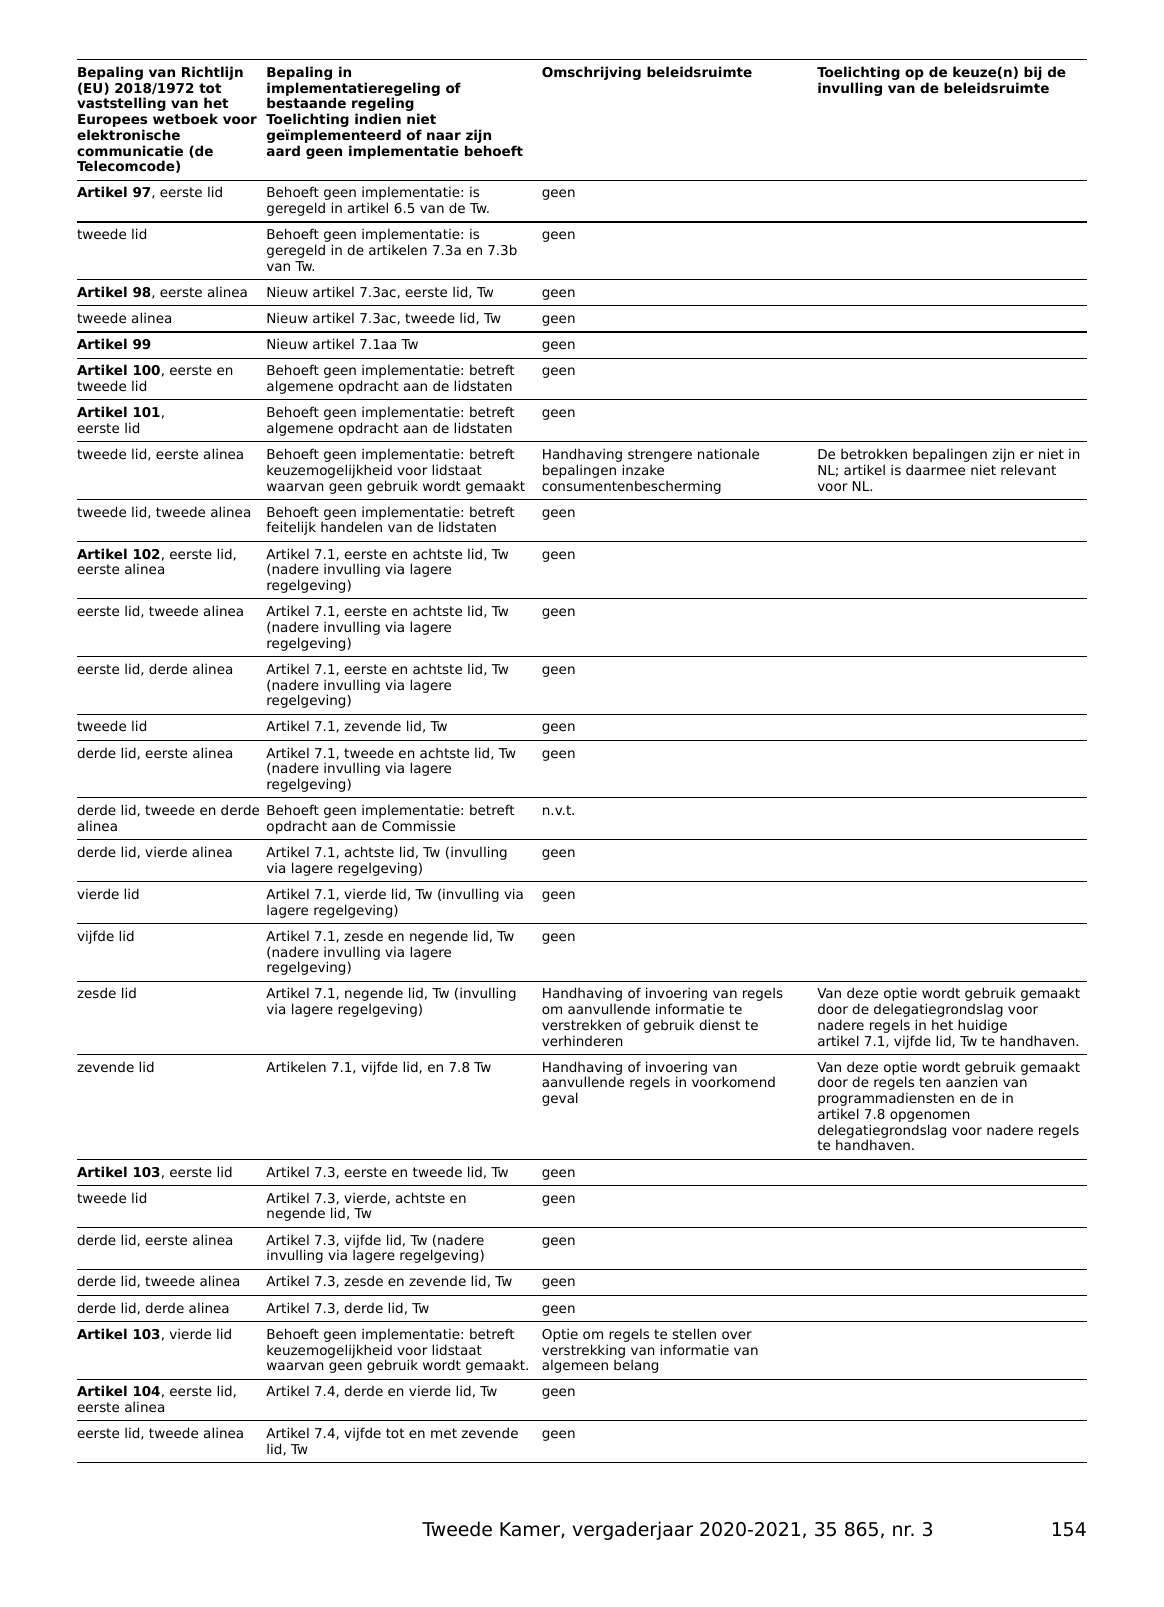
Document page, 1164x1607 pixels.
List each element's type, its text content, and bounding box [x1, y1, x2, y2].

table_cell derde lid, eerste alinea [77, 741, 260, 797]
table_cell Handhaving strengere nationale bepalingen inzake consumentenbescherming [536, 442, 811, 499]
table_cell Artikel 7.4, derde en vierde lid, Tw [260, 1380, 536, 1420]
table_cell Artikel 97, eerste lid [77, 181, 260, 221]
table_cell [811, 1160, 1087, 1185]
table_cell geen [536, 400, 811, 441]
table_cell Artikel 100, eerste en tweede lid [77, 359, 260, 399]
table_cell Behoeft geen implementatie: betreft feitelijk handelen van de lidstaten [260, 500, 536, 541]
table_header Omschrijving beleidsruimte [536, 60, 811, 179]
table_cell Handhaving of invoering van regels om aanvullende informatie te verstrekken of gebruik dienst te verhinderen [536, 982, 811, 1054]
table_cell geen [536, 1421, 811, 1462]
table_cell Artikel 7.1, tweede en achtste lid, Tw (nadere invulling via lagere regelgeving) [260, 741, 536, 797]
table_cell [811, 280, 1087, 305]
table_cell [811, 924, 1087, 981]
table_cell geen [536, 741, 811, 797]
table_cell Artikel 104, eerste lid, eerste alinea [77, 1380, 260, 1420]
table_cell [811, 798, 1087, 839]
table_cell Artikel 7.3, vijfde lid, Tw (nadere invulling via lagere regelgeving) [260, 1228, 536, 1268]
table_cell Nieuw artikel 7.3ac, tweede lid, Tw [260, 306, 536, 331]
table_cell n.v.t. [536, 798, 811, 839]
table_cell Artikel 103, eerste lid [77, 1160, 260, 1185]
table_cell Artikel 102, eerste lid, eerste alinea [77, 542, 260, 598]
table_cell derde lid, tweede en derde alinea [77, 798, 260, 839]
table_cell De betrokken bepalingen zijn er niet in NL; artikel is daarmee niet relevant voor NL. [811, 442, 1087, 499]
table_header Toelichting op de keuze(n) bij de invulling van de beleidsruimte [811, 60, 1087, 179]
table_cell Artikelen 7.1, vijfde lid, en 7.8 Tw [260, 1055, 536, 1159]
table_cell Behoeft geen implementatie: betreft algemene opdracht aan de lidstaten [260, 359, 536, 399]
table_cell zesde lid [77, 982, 260, 1054]
table_cell Artikel 7.3, derde lid, Tw [260, 1296, 536, 1321]
table_header Bepaling van Richtlijn (EU) 2018/1972 tot vaststelling van het Europees wetboek voor elektronische communicatie (de Telecomcode) [77, 60, 260, 179]
table_cell Behoeft geen implementatie: betreft keuzemogelijkheid voor lidstaat waarvan geen gebruik wordt gemaakt. [260, 1322, 536, 1378]
table_cell eerste lid, tweede alinea [77, 1421, 260, 1462]
table_cell Handhaving of invoering van aanvullende regels in voorkomend geval [536, 1055, 811, 1159]
table_cell derde lid, eerste alinea [77, 1228, 260, 1268]
table_cell zevende lid [77, 1055, 260, 1159]
table_cell [811, 1421, 1087, 1462]
table_cell [811, 359, 1087, 399]
table_cell Behoeft geen implementatie: betreft opdracht aan de Commissie [260, 798, 536, 839]
table_cell Artikel 7.1, achtste lid, Tw (invulling via lagere regelgeving) [260, 840, 536, 881]
table_cell vierde lid [77, 882, 260, 923]
table_cell Artikel 7.1, eerste en achtste lid, Tw (nadere invulling via lagere regelgeving) [260, 657, 536, 713]
table_cell Van deze optie wordt gebruik gemaakt door de regels ten aanzien van programmadiensten en de in artikel 7.8 opgenomen delegatiegrondslag voor nadere regels te handhaven. [811, 1055, 1087, 1159]
table_cell geen [536, 333, 811, 357]
table_cell Artikel 99 [77, 333, 260, 357]
table_cell Artikel 7.1, eerste en achtste lid, Tw (nadere invulling via lagere regelgeving) [260, 542, 536, 598]
table_cell [811, 1186, 1087, 1227]
table_cell Artikel 7.1, zesde en negende lid, Tw (nadere invulling via lagere regelgeving) [260, 924, 536, 981]
table_cell [811, 306, 1087, 331]
table_cell geen [536, 359, 811, 399]
table_cell Nieuw artikel 7.1aa Tw [260, 333, 536, 357]
table_cell geen [536, 1270, 811, 1295]
table_cell geen [536, 306, 811, 331]
table_cell eerste lid, tweede alinea [77, 599, 260, 656]
table_cell Behoeft geen implementatie: is geregeld in artikel 6.5 van de Tw. [260, 181, 536, 221]
table_cell geen [536, 1380, 811, 1420]
table_cell [811, 882, 1087, 923]
table_cell derde lid, derde alinea [77, 1296, 260, 1321]
table_cell tweede lid [77, 715, 260, 740]
table_cell [811, 1270, 1087, 1295]
table_cell geen [536, 657, 811, 713]
table_cell geen [536, 223, 811, 279]
table_cell Artikel 7.3, vierde, achtste en negende lid, Tw [260, 1186, 536, 1227]
table_cell Behoeft geen implementatie: betreft algemene opdracht aan de lidstaten [260, 400, 536, 441]
table_cell derde lid, vierde alinea [77, 840, 260, 881]
table_cell [811, 1228, 1087, 1268]
table_cell geen [536, 500, 811, 541]
table_cell Behoeft geen implementatie: betreft keuzemogelijkheid voor lidstaat waarvan geen gebruik wordt gemaakt [260, 442, 536, 499]
table_cell eerste lid, derde alinea [77, 657, 260, 713]
table_cell [811, 223, 1087, 279]
table_cell Artikel 7.3, zesde en zevende lid, Tw [260, 1270, 536, 1295]
table_cell geen [536, 599, 811, 656]
table_cell [811, 500, 1087, 541]
table_cell Behoeft geen implementatie: is geregeld in de artikelen 7.3a en 7.3b van Tw. [260, 223, 536, 279]
table_cell Artikel 103, vierde lid [77, 1322, 260, 1378]
table_cell geen [536, 542, 811, 598]
table_cell [811, 1296, 1087, 1321]
table_cell [811, 715, 1087, 740]
table_cell geen [536, 882, 811, 923]
table_cell Van deze optie wordt gebruik gemaakt door de delegatiegrondslag voor nadere regels in het huidige artikel 7.1, vijfde lid, Tw te handhaven. [811, 982, 1087, 1054]
table_cell [811, 181, 1087, 221]
table_cell geen [536, 715, 811, 740]
table_cell geen [536, 1296, 811, 1321]
table_cell Optie om regels te stellen over verstrekking van informatie van algemeen belang [536, 1322, 811, 1378]
table_cell Artikel 98, eerste alinea [77, 280, 260, 305]
table_cell geen [536, 1228, 811, 1268]
table_cell tweede lid, eerste alinea [77, 442, 260, 499]
table_cell Artikel 7.3, eerste en tweede lid, Tw [260, 1160, 536, 1185]
table_cell [811, 542, 1087, 598]
table_cell vijfde lid [77, 924, 260, 981]
table_cell geen [536, 280, 811, 305]
table_cell geen [536, 181, 811, 221]
table_cell tweede lid [77, 223, 260, 279]
table_cell [811, 1322, 1087, 1378]
table_cell tweede alinea [77, 306, 260, 331]
table_cell Artikel 7.1, negende lid, Tw (invulling via lagere regelgeving) [260, 982, 536, 1054]
table_cell geen [536, 924, 811, 981]
table_cell geen [536, 1160, 811, 1185]
table_cell [811, 400, 1087, 441]
table_cell [811, 840, 1087, 881]
table_cell geen [536, 1186, 811, 1227]
table_cell [811, 741, 1087, 797]
table_cell [811, 333, 1087, 357]
table_cell derde lid, tweede alinea [77, 1270, 260, 1295]
table_cell tweede lid, tweede alinea [77, 500, 260, 541]
table_cell Nieuw artikel 7.3ac, eerste lid, Tw [260, 280, 536, 305]
table_cell [811, 599, 1087, 656]
table_header Bepaling in implementatieregeling of bestaande regeling Toelichting indien niet geïmplementeerd of naar zijn aard geen implementatie behoeft [260, 60, 536, 179]
table_cell [811, 657, 1087, 713]
table_cell Artikel 7.1, vierde lid, Tw (invulling via lagere regelgeving) [260, 882, 536, 923]
table_cell Artikel 7.1, zevende lid, Tw [260, 715, 536, 740]
table_cell Artikel 101, eerste lid [77, 400, 260, 441]
table_cell Artikel 7.1, eerste en achtste lid, Tw (nadere invulling via lagere regelgeving) [260, 599, 536, 656]
table_cell Artikel 7.4, vijfde tot en met zevende lid, Tw [260, 1421, 536, 1462]
table_cell geen [536, 840, 811, 881]
table_cell tweede lid [77, 1186, 260, 1227]
table_cell [811, 1380, 1087, 1420]
